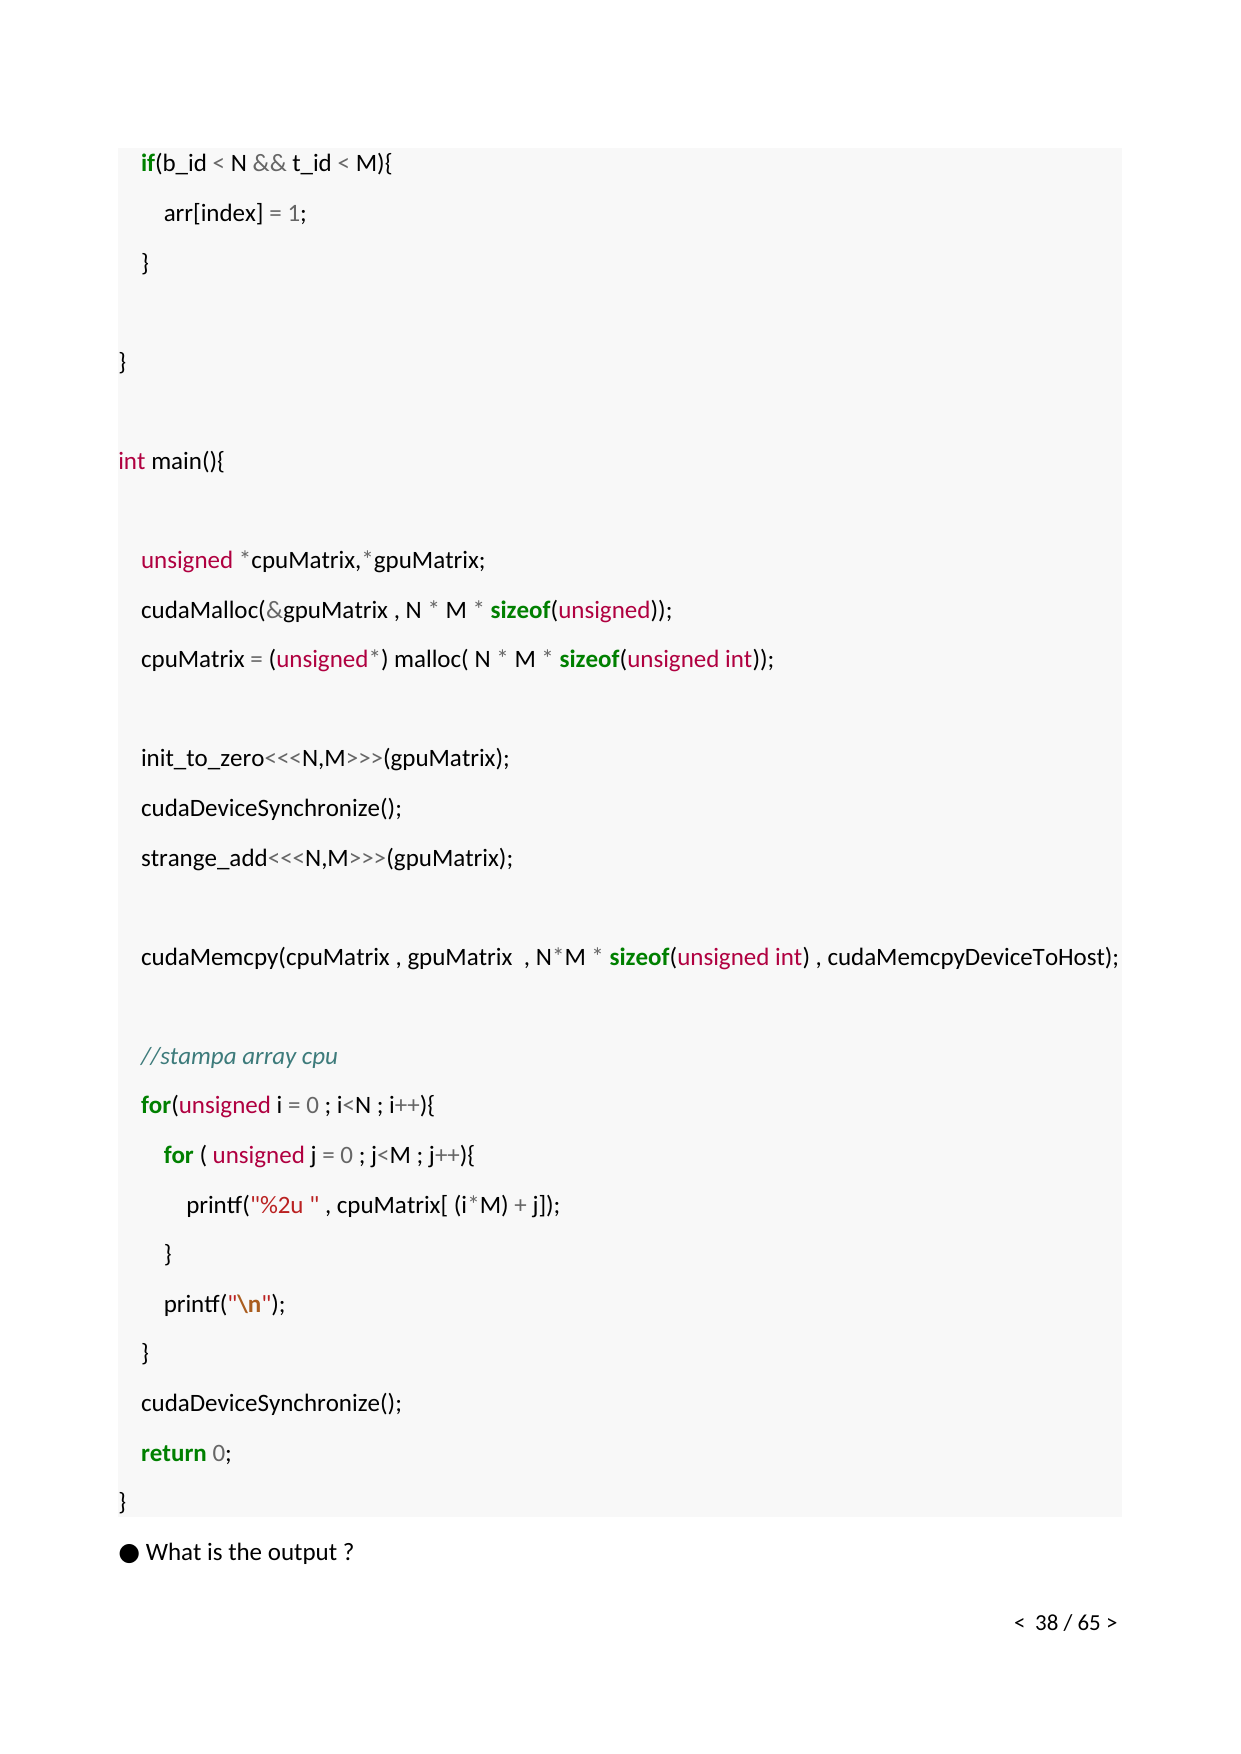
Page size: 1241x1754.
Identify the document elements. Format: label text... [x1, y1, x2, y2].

text for(unsigned i = 0 ; i<N ; i++){ [118, 1090, 1122, 1120]
text } [118, 346, 1122, 376]
text } [118, 247, 1122, 277]
text strange_add<<<N,M>>>(gpuMatrix); [118, 842, 1122, 872]
text printf("%2u " , cpuMatrix[ (i*M) + j]); [118, 1189, 1122, 1219]
text unsigned *cpuMatrix,*gpuMatrix; [118, 544, 1122, 575]
text arr[index] = 1; [118, 197, 1122, 228]
text cudaDeviceSynchronize(); [118, 792, 1122, 823]
text } [118, 1486, 1122, 1517]
text //stampa array cpu [118, 1040, 1122, 1071]
text printf("\n"); [118, 1288, 1122, 1318]
text ● What is the output ? [118, 1536, 1122, 1566]
text cudaDeviceSynchronize(); [118, 1387, 1122, 1418]
text } [118, 1338, 1122, 1368]
text return 0; [118, 1437, 1122, 1467]
text cudaMalloc(&gpuMatrix , N * M * sizeof(unsigned)); [118, 594, 1122, 624]
text cudaMemcpy(cpuMatrix , gpuMatrix , N*M * sizeof(unsigned int) , cudaMemcpyDeviceToHost); [118, 941, 1122, 971]
text } [118, 1238, 1122, 1269]
text for ( unsigned j = 0 ; j<M ; j++){ [118, 1139, 1122, 1170]
text if(b_id < N && t_id < M){ [118, 148, 1122, 178]
text cpuMatrix = (unsigned*) malloc( N * M * sizeof(unsigned int)); [118, 643, 1122, 674]
text int main(){ [118, 445, 1122, 476]
text init_to_zero<<<N,M>>>(gpuMatrix); [118, 743, 1122, 773]
